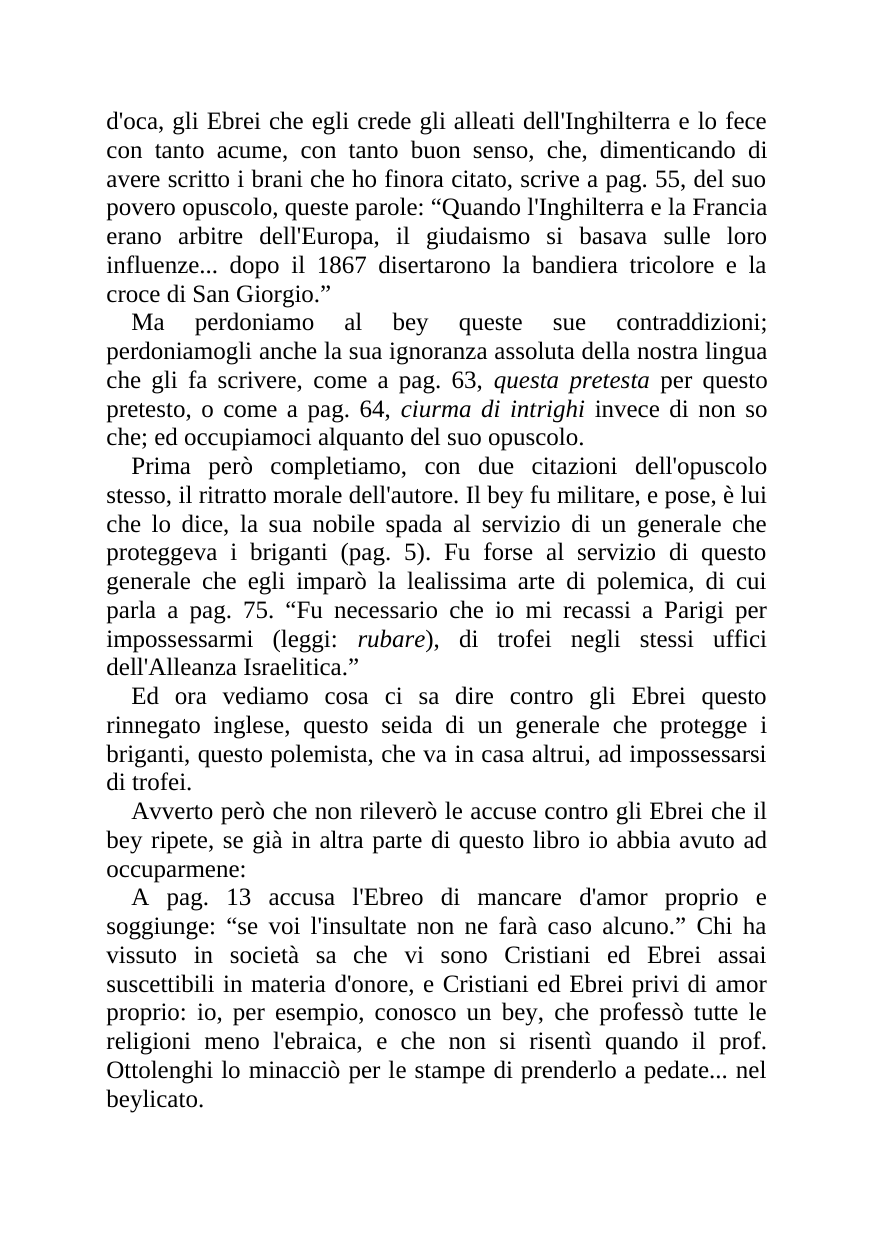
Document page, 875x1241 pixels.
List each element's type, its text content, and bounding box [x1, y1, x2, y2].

text d'oca, gli Ebrei che egli crede gli alleati dell'Inghilterra e lo fece con tanto acume, con tanto buon senso, che, dimenticando di avere scritto i brani che ho finora citato, scrive a pag. 55, del suo povero opuscolo, queste parole: “Quando l'Inghilterra e la Francia erano arbitre dell'Europa, il giudaismo si basava sulle loro influenze... dopo il 1867 disertarono la bandiera tricolore e la croce di San Giorgio.” [106, 106, 768, 307]
text Prima però completiamo, con due citazioni dell'opuscolo stesso, il ritratto morale dell'autore. Il bey fu militare, e pose, è lui che lo dice, la sua nobile spada al servizio di un generale che proteggeva i briganti (pag. 5). Fu forse al servizio di questo generale che egli imparò la lealissima arte di polemica, di cui parla a pag. 75. “Fu necessario che io mi recassi a Parigi per impossessarmi (leggi: rubare), di trofei negli stessi uffici dell'Alleanza Israelitica.” [106, 451, 768, 681]
text A pag. 13 accusa l'Ebreo di mancare d'amor proprio e soggiunge: “se voi l'insultate non ne farà caso alcuno.” Chi ha vissuto in società sa che vi sono Cristiani ed Ebrei assai suscettibili in materia d'onore, e Cristiani ed Ebrei privi di amor proprio: io, per esempio, conosco un bey, che professò tutte le religioni meno l'ebraica, e che non si risentì quando il prof. Ottolenghi lo minacciò per le stampe di prenderlo a pedate... nel beylicato. [106, 882, 768, 1112]
text Ma perdoniamo al bey queste sue contraddizioni; perdoniamogli anche la sua ignoranza assoluta della nostra lingua che gli fa scrivere, come a pag. 63, questa pretesta per questo pretesto, o come a pag. 64, ciurma di intrighi invece di non so che; ed occupiamoci alquanto del suo opuscolo. [106, 307, 768, 451]
text Ed ora vediamo cosa ci sa dire contro gli Ebrei questo rinnegato inglese, questo seida di un generale che protegge i briganti, questo polemista, che va in casa altrui, ad impossessarsi di trofei. [106, 681, 768, 796]
text Avverto però che non rileverò le accuse contro gli Ebrei che il bey ripete, se già in altra parte di questo libro io abbia avuto ad occuparmene: [106, 796, 768, 882]
